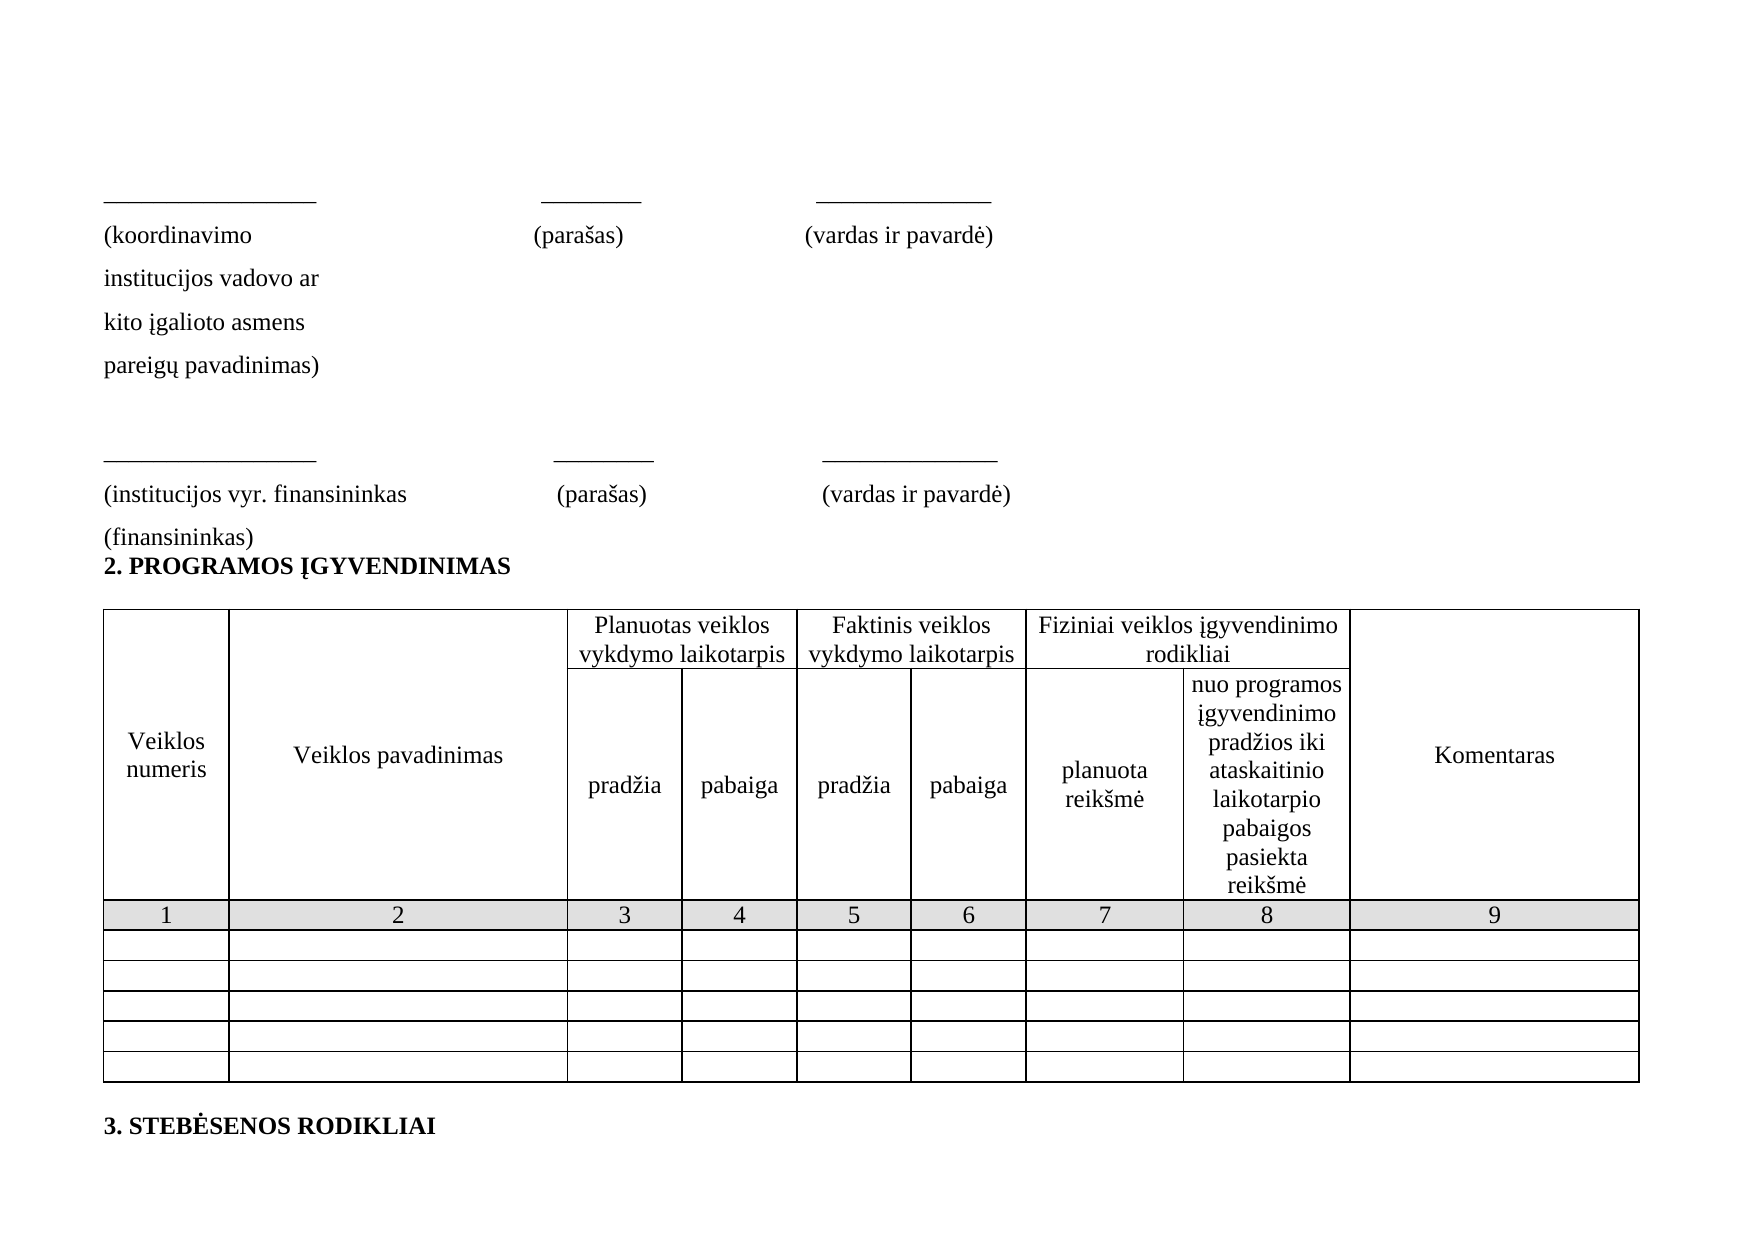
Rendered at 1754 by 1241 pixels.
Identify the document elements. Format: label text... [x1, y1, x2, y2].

table_cell [912, 992, 1025, 1020]
table_cell [230, 1022, 567, 1051]
table_cell [104, 992, 228, 1020]
table_cell [104, 931, 228, 960]
table_cell pradžia [568, 669, 681, 899]
table_cell planuota reikšmė [1027, 669, 1183, 899]
table_cell [104, 1022, 228, 1051]
table_cell [912, 961, 1025, 990]
table_cell [1184, 1022, 1349, 1051]
text (koordinavimo (parašas) (vardas ir pavardė) [103, 220, 1651, 249]
table_cell 8 [1184, 901, 1349, 929]
table_cell [683, 992, 796, 1020]
table_cell [1351, 1052, 1638, 1081]
text kito įgalioto asmens [103, 307, 1651, 335]
table_header Komentaras [1351, 610, 1638, 899]
table_header Planuotas veiklos vykdymo laikotarpis [568, 610, 796, 667]
table_cell 5 [798, 901, 910, 929]
table_header Faktinis veiklos vykdymo laikotarpis [798, 610, 1025, 667]
table_cell [912, 1052, 1025, 1081]
text 2. PROGRAMOS ĮGYVENDINIMAS [103, 551, 1651, 580]
table_cell [1184, 961, 1349, 990]
table_cell 2 [230, 901, 567, 929]
table_cell 6 [912, 901, 1025, 929]
table_cell [1351, 961, 1638, 990]
table_cell [1184, 1052, 1349, 1081]
table_header Veiklos pavadinimas [230, 610, 567, 899]
table_cell [683, 1022, 796, 1051]
table_cell [1351, 931, 1638, 960]
text _________________ ________ ______________ [103, 436, 1651, 465]
table_cell 4 [683, 901, 796, 929]
table_cell 1 [104, 901, 228, 929]
table_cell [1184, 931, 1349, 960]
table_cell [683, 961, 796, 990]
table_cell [230, 992, 567, 1020]
text institucijos vadovo ar [103, 263, 1651, 292]
table_cell pradžia [798, 669, 910, 899]
table_cell [798, 931, 910, 960]
table_cell nuo programos įgyvendinimo pradžios iki ataskaitinio laikotarpio pabaigos pasiekta reikšmė [1184, 669, 1349, 899]
table_cell [1351, 992, 1638, 1020]
table_cell [230, 1052, 567, 1081]
table_cell [104, 1052, 228, 1081]
table_cell 3 [568, 901, 681, 929]
table_cell 9 [1351, 901, 1638, 929]
text (institucijos vyr. finansininkas (parašas) (vardas ir pavardė) [103, 479, 1651, 508]
table_cell [1027, 992, 1183, 1020]
table_cell [912, 931, 1025, 960]
table_cell [1351, 1022, 1638, 1051]
table_cell [912, 1022, 1025, 1051]
table_cell [230, 931, 567, 960]
table_cell [568, 1022, 681, 1051]
table_cell [683, 931, 796, 960]
table_cell [1027, 931, 1183, 960]
table_header Veiklos numeris [104, 610, 228, 899]
text _________________ ________ ______________ [103, 177, 1651, 206]
table_cell [568, 961, 681, 990]
table_cell [1184, 992, 1349, 1020]
table_cell [568, 1052, 681, 1081]
text 3. STEBĖSENOS RODIKLIAI [103, 1111, 1651, 1140]
table_cell [230, 961, 567, 990]
table_cell [798, 992, 910, 1020]
table_cell [798, 1052, 910, 1081]
table_cell [683, 1052, 796, 1081]
table_cell [1027, 1052, 1183, 1081]
text (finansininkas) [103, 522, 1651, 551]
table_cell [798, 1022, 910, 1051]
table_header Fiziniai veiklos įgyvendinimo rodikliai [1027, 610, 1349, 667]
table_cell [568, 931, 681, 960]
text pareigų pavadinimas) [103, 350, 1651, 378]
table_cell [1027, 961, 1183, 990]
table_cell [568, 992, 681, 1020]
table_cell pabaiga [912, 669, 1025, 899]
table_cell [104, 961, 228, 990]
table_cell pabaiga [683, 669, 796, 899]
table_cell [1027, 1022, 1183, 1051]
table_cell 7 [1027, 901, 1183, 929]
table_cell [798, 961, 910, 990]
